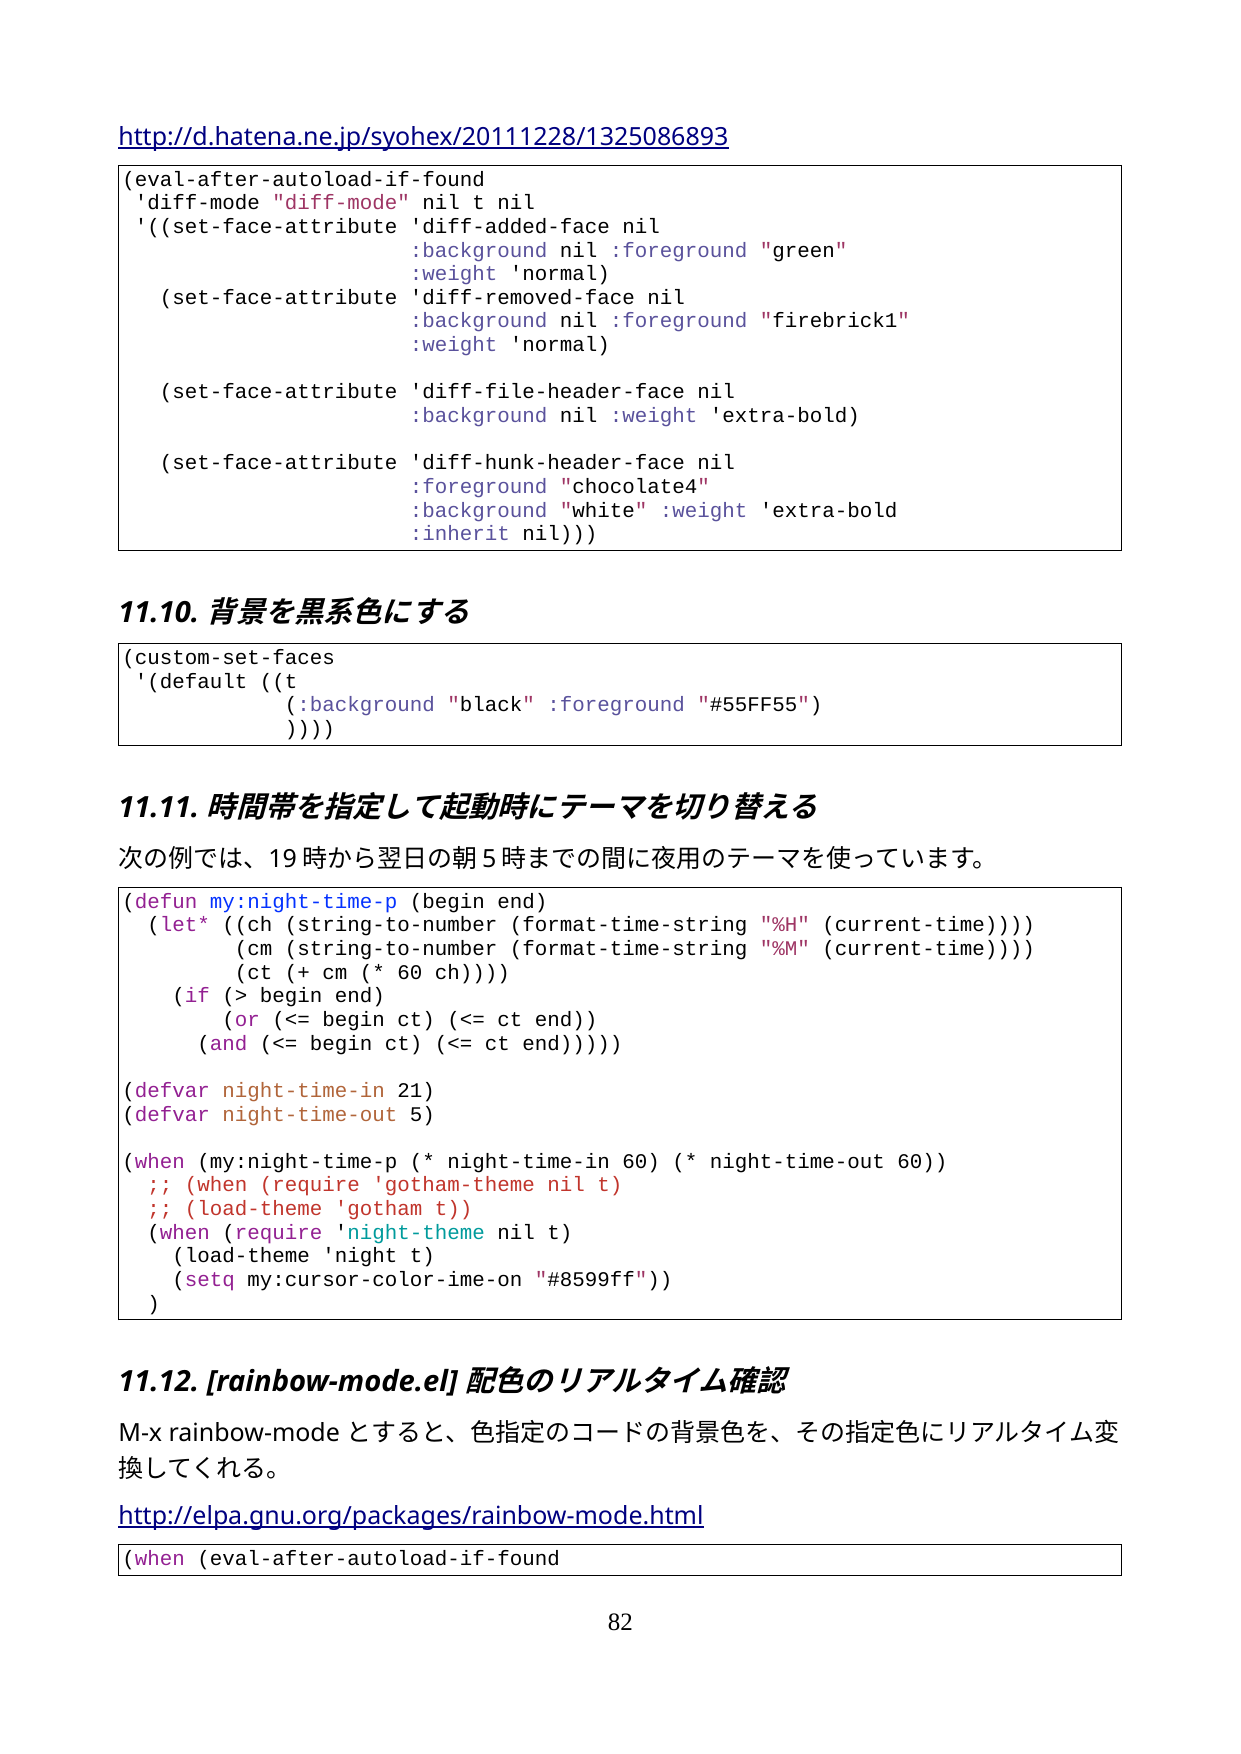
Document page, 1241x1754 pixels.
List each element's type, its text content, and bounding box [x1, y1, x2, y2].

text (eval-after-autoload-if-found [119, 166, 1121, 188]
text (defun my:night-time-p (begin end) [119, 888, 1121, 910]
text (cm (string-to-number (format-time-string "%M" (current-time)))) [119, 934, 1121, 958]
text 'diff-mode "diff-mode" nil t nil [119, 188, 1121, 212]
text (and (<= begin ct) (<= ct end))))) [119, 1029, 1121, 1052]
text )))) [119, 714, 1121, 745]
text (setq my:cursor-color-ime-on "#8599ff")) [119, 1265, 1121, 1289]
text :background nil :weight 'extra-bold) [119, 401, 1121, 425]
text :background "white" :weight 'extra-bold [119, 496, 1121, 519]
text :inherit nil))) [119, 519, 1121, 550]
text (:background "black" :foreground "#55FF55") [119, 691, 1121, 714]
text (set-face-attribute 'diff-removed-face nil [119, 283, 1121, 307]
text (defvar night-time-out 5) [119, 1099, 1121, 1123]
text 次の例では、19時から翌日の朝5時までの間に夜用のテーマを使っています。 [118, 838, 1122, 874]
text (defvar night-time-in 21) [119, 1076, 1121, 1099]
text ;; (when (require 'gotham-theme nil t) [119, 1171, 1121, 1194]
subtitle [rainbow-mode.el] 配色のリアルタイム確認 [118, 1358, 1122, 1400]
text ;; (load-theme 'gotham t)) [119, 1194, 1121, 1218]
text (or (<= begin ct) (<= ct end)) [119, 1005, 1121, 1029]
text (when (eval-after-autoload-if-found [119, 1545, 1121, 1575]
text (set-face-attribute 'diff-hunk-header-face nil [119, 448, 1121, 472]
text (let* ((ch (string-to-number (format-time-string "%H" (current-time)))) [119, 910, 1121, 934]
text http://d.hatena.ne.jp/syohex/20111228/1325086893 [118, 118, 1122, 152]
text '((set-face-attribute 'diff-added-face nil [119, 212, 1121, 236]
text :weight 'normal) [119, 330, 1121, 354]
text :weight 'normal) [119, 259, 1121, 283]
text (if (> begin end) [119, 981, 1121, 1005]
text M-x rainbow-mode とすると、色指定のコードの背景色を、その指定色にリアルタイム変換してくれる。 [118, 1413, 1122, 1485]
text ) [119, 1289, 1121, 1319]
text '(default ((t [119, 667, 1121, 691]
text (set-face-attribute 'diff-file-header-face nil [119, 377, 1121, 401]
text :background nil :foreground "firebrick1" [119, 307, 1121, 330]
subtitle 背景を黒系色にする [118, 588, 1122, 631]
text :foreground "chocolate4" [119, 472, 1121, 496]
text http://elpa.gnu.org/packages/rainbow-mode.html [118, 1498, 1122, 1532]
text (ct (+ cm (* 60 ch)))) [119, 958, 1121, 981]
text (when (require 'night-theme nil t) [119, 1218, 1121, 1241]
text (when (my:night-time-p (* night-time-in 60) (* night-time-out 60)) [119, 1147, 1121, 1171]
text :background nil :foreground "green" [119, 236, 1121, 259]
subtitle 時間帯を指定して起動時にテーマを切り替える [118, 783, 1122, 826]
text (custom-set-faces [119, 644, 1121, 667]
text (load-theme 'night t) [119, 1241, 1121, 1265]
